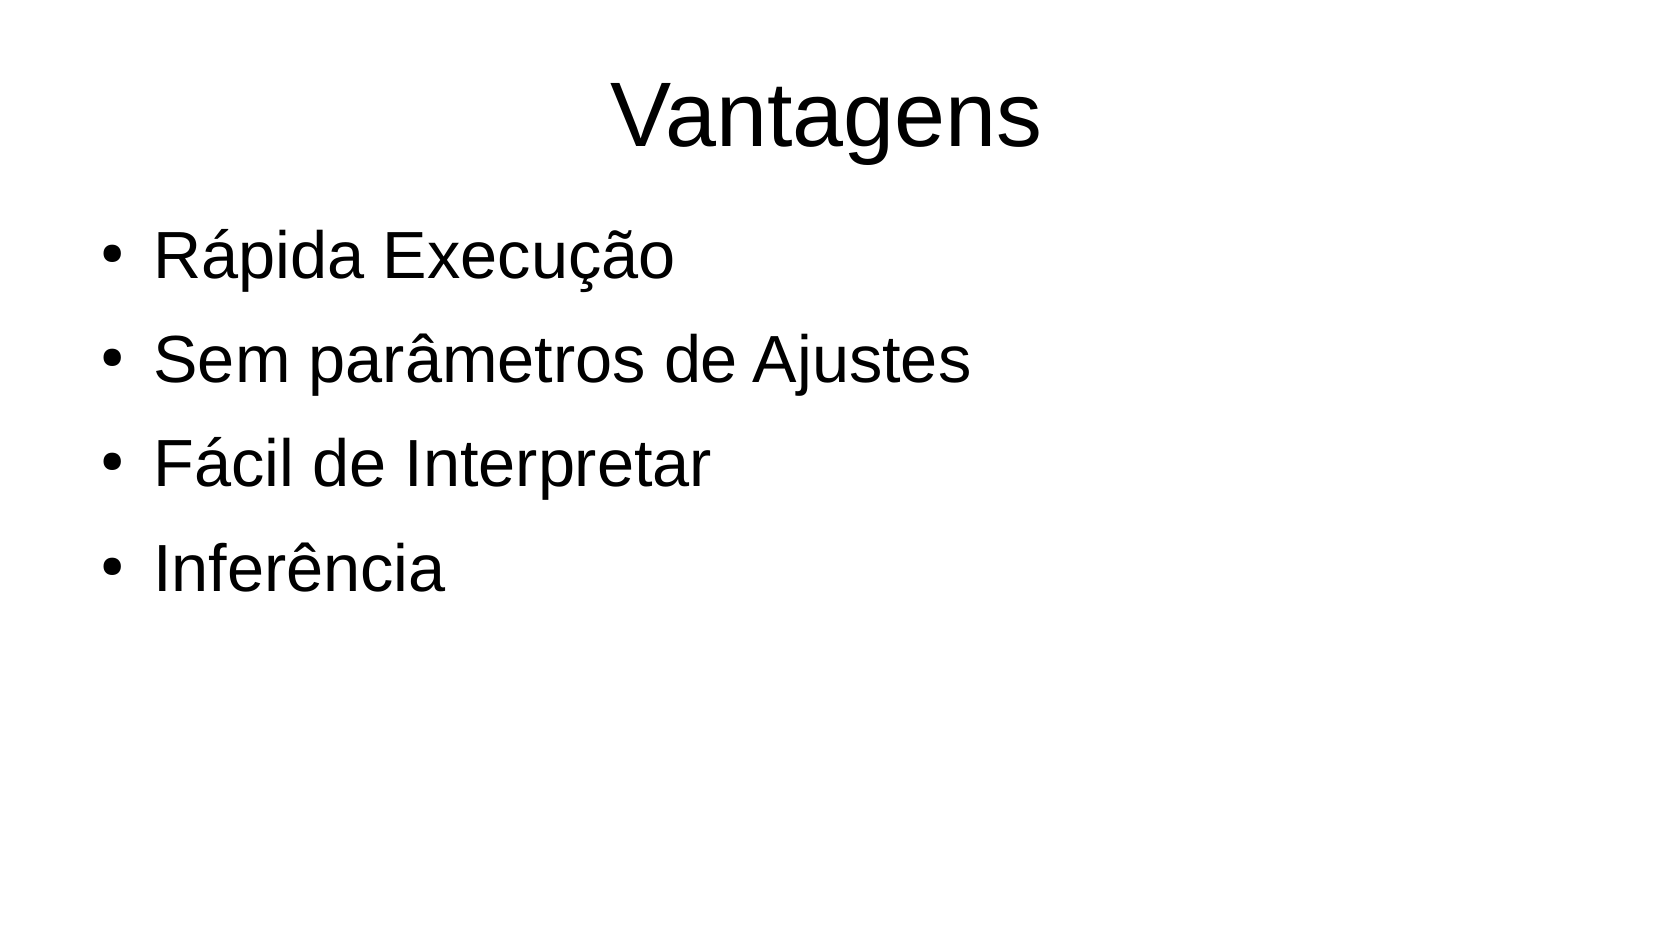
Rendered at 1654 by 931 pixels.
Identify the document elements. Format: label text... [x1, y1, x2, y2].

title Vantagens [82, 37, 1571, 193]
list Rápida Execução Sem parâmetros de Ajustes Fácil de Interpretar Inferência [82, 217, 1571, 758]
